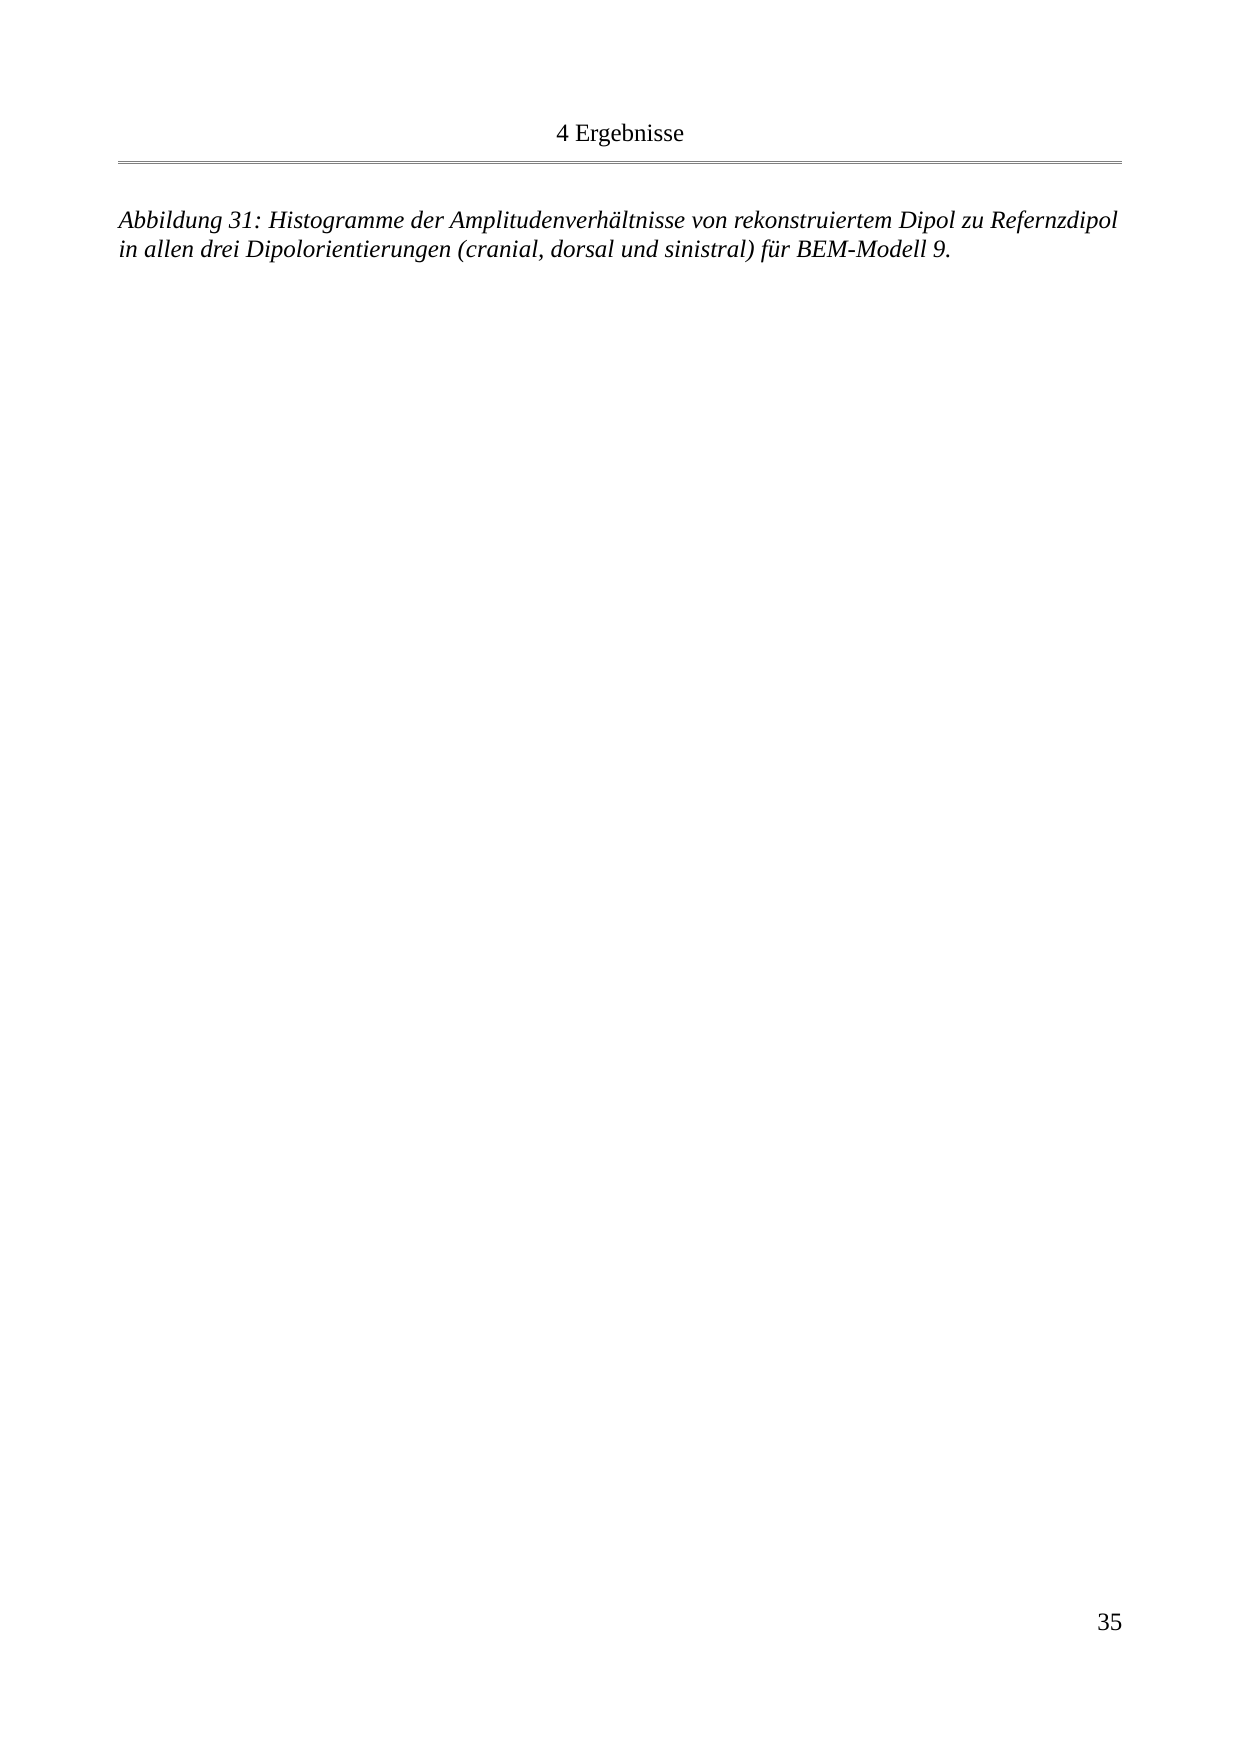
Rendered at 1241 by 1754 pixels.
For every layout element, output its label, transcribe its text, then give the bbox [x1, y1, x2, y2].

text Abbildung 31: Histogramme der Amplitudenverhältnisse von rekonstruiertem Dipol zu Refernzdipol in allen drei Dipolorientierungen (cranial, dorsal und sinistral) für BEM-Modell 9. [118, 206, 1122, 263]
